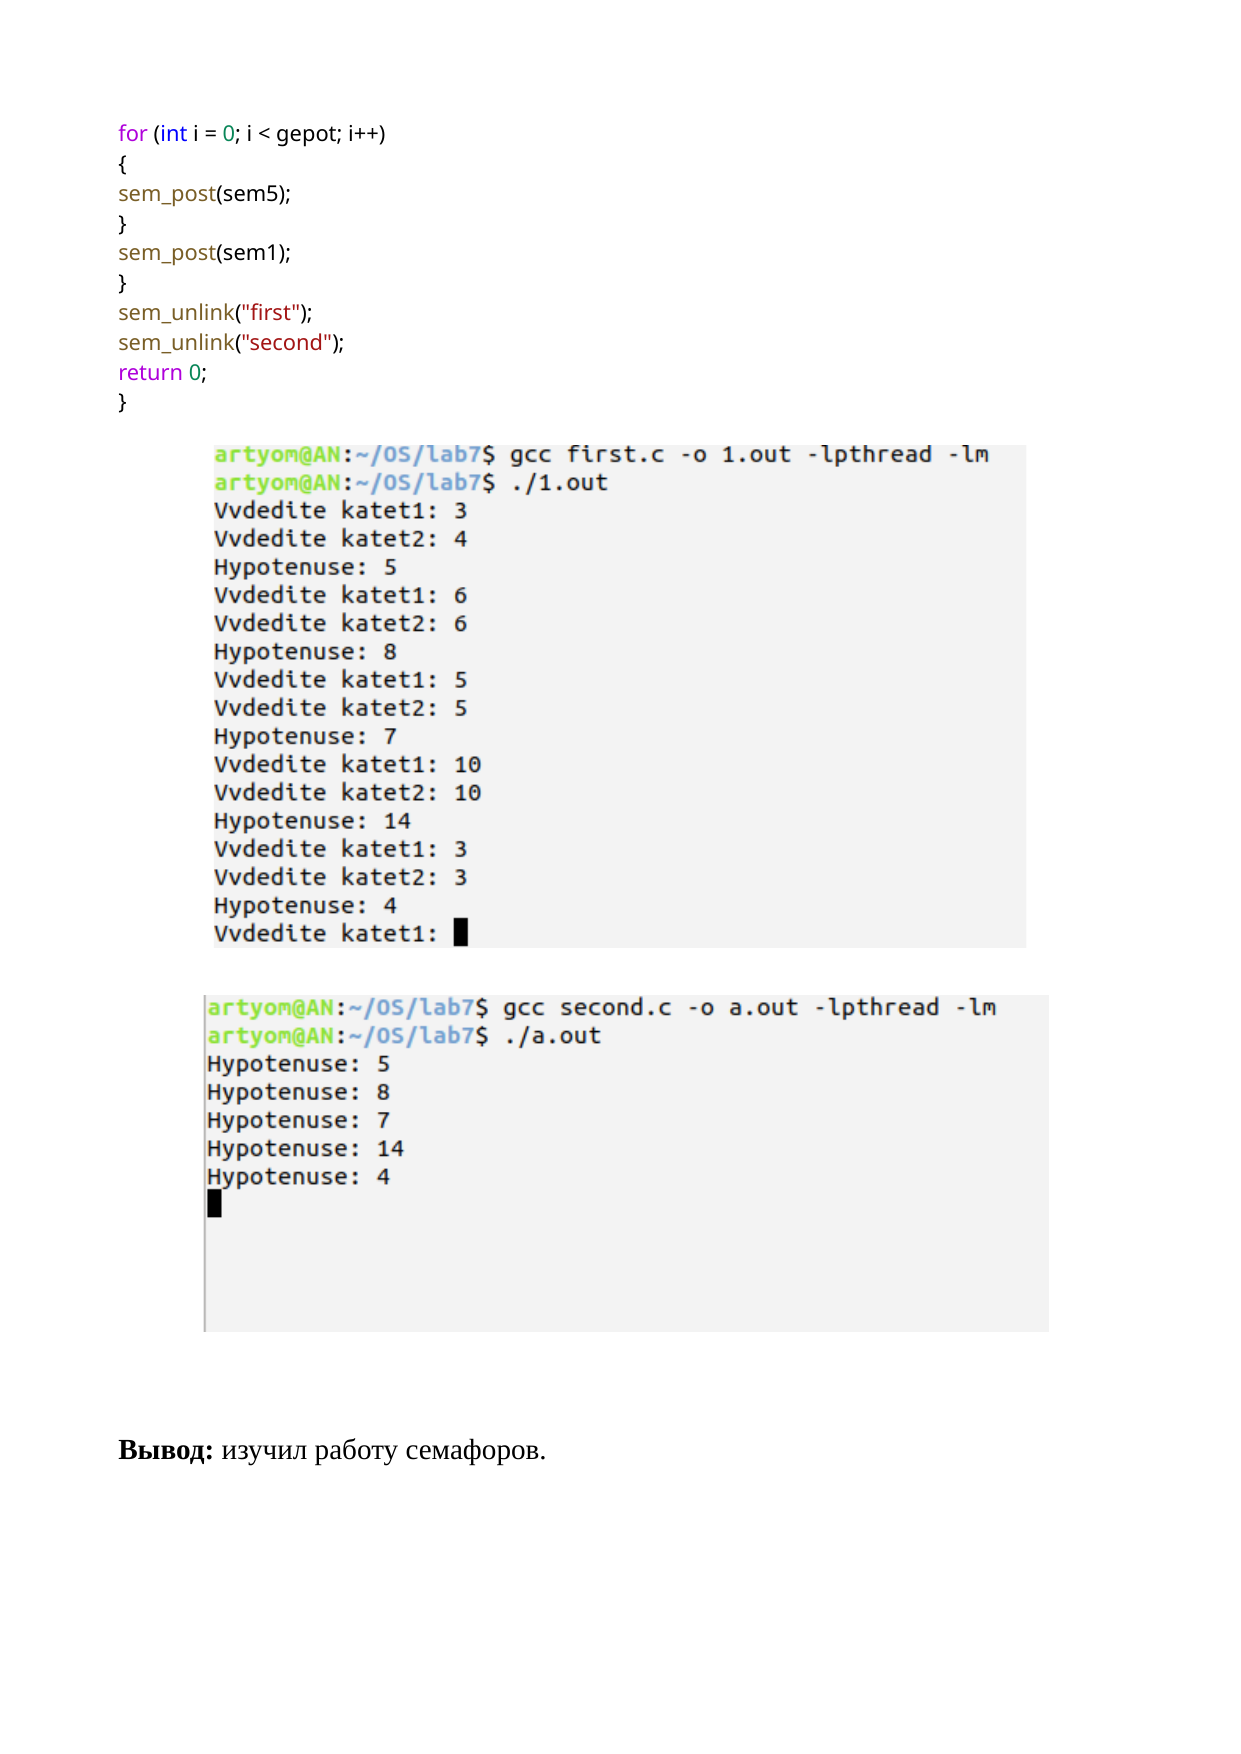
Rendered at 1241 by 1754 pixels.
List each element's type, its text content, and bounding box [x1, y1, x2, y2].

text sem_post(sem1); [118, 237, 1122, 267]
text Вывод: изучил работу семафоров. [118, 1432, 1122, 1466]
text } [118, 386, 1122, 416]
text sem_unlink("first"); [118, 297, 1122, 327]
text sem_post(sem5); [118, 178, 1122, 207]
text } [118, 207, 1122, 237]
text { [118, 148, 1122, 178]
text return 0; [118, 356, 1122, 386]
text for (int i = 0; i < gepot; i++) [118, 118, 1122, 148]
picture [213, 445, 1027, 948]
text } [118, 267, 1122, 297]
text sem_unlink("second"); [118, 327, 1122, 356]
picture [203, 995, 1049, 1332]
